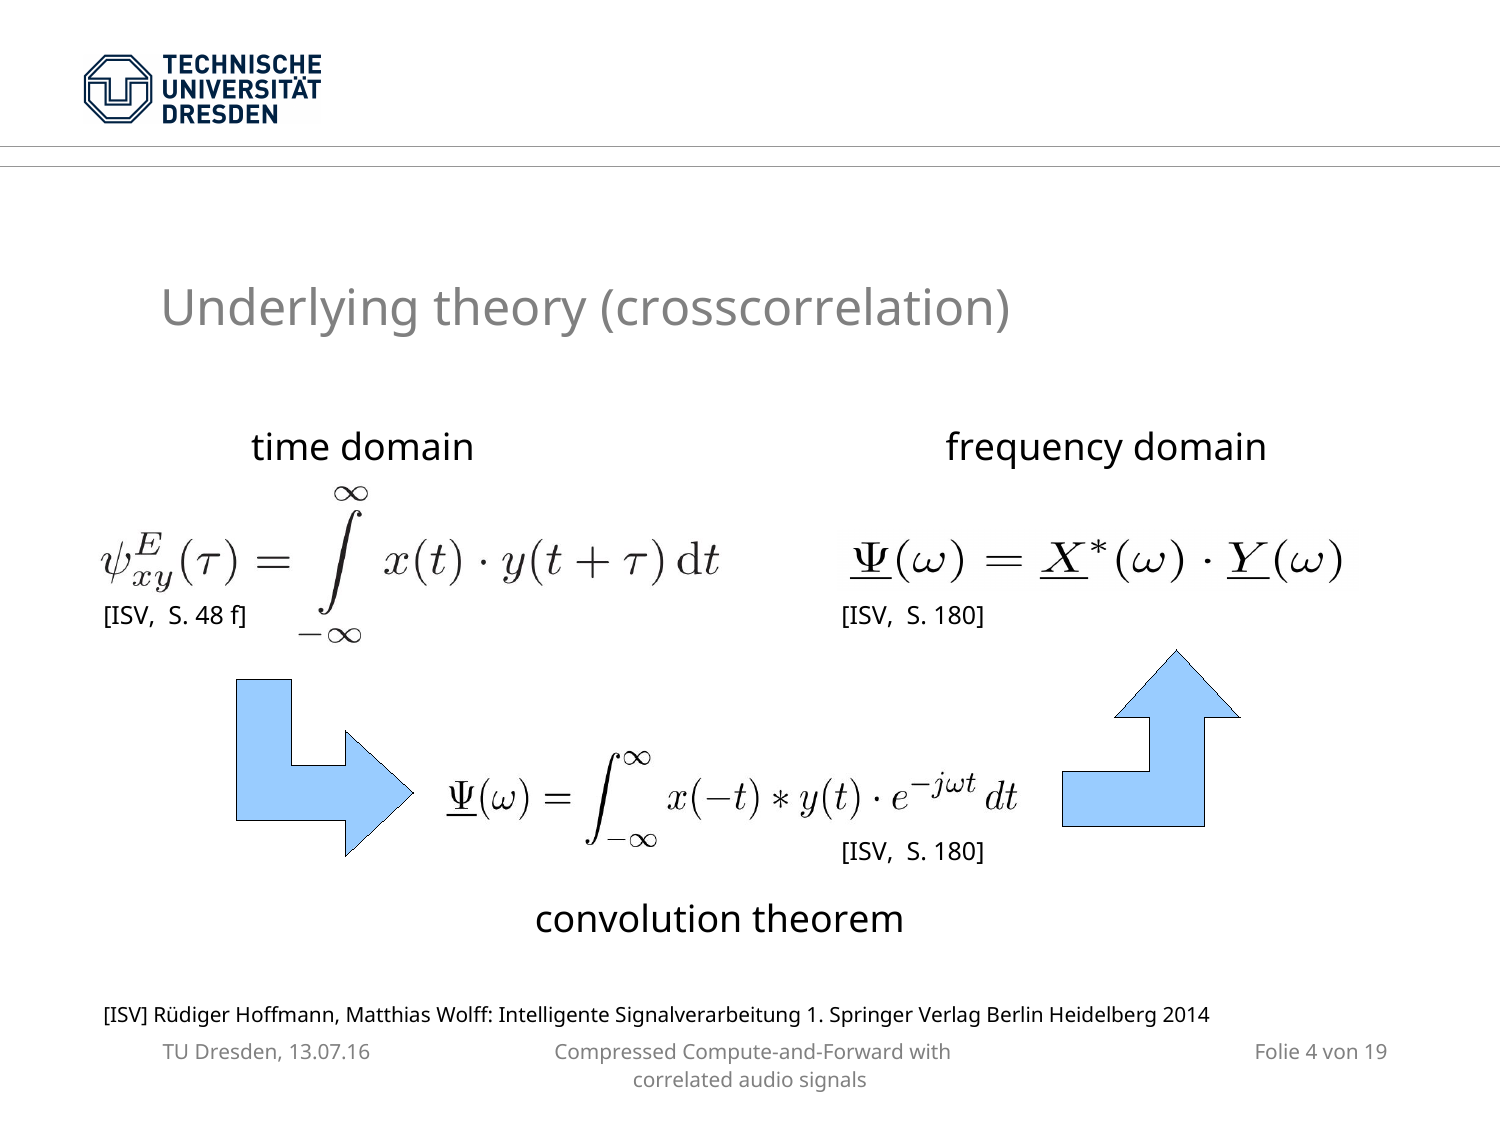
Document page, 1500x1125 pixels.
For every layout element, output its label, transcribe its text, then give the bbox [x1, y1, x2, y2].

picture [88, 472, 726, 650]
text_box convolution theorem [519, 884, 939, 946]
text_box [ISV, S. 48 f] [88, 590, 473, 650]
picture [83, 54, 321, 124]
picture [442, 738, 1046, 857]
text_box frequency domain [930, 413, 1301, 474]
text_box [1062, 650, 1241, 826]
picture [837, 529, 1359, 591]
title Underlying theory (crosscorrelation) [160, 238, 1392, 375]
text_box time domain [236, 413, 504, 474]
text_box [ISV, S. 180] [826, 590, 1211, 650]
text_box [236, 679, 414, 857]
text_box [ISV] Rüdiger Hoﬀmann, Matthias Wolﬀ: Intelligente Signalverarbeitung 1. Springer Verlag Berlin Heidelberg 2014 [88, 992, 1300, 1063]
text_box [ISV, S. 180] [826, 826, 1211, 886]
